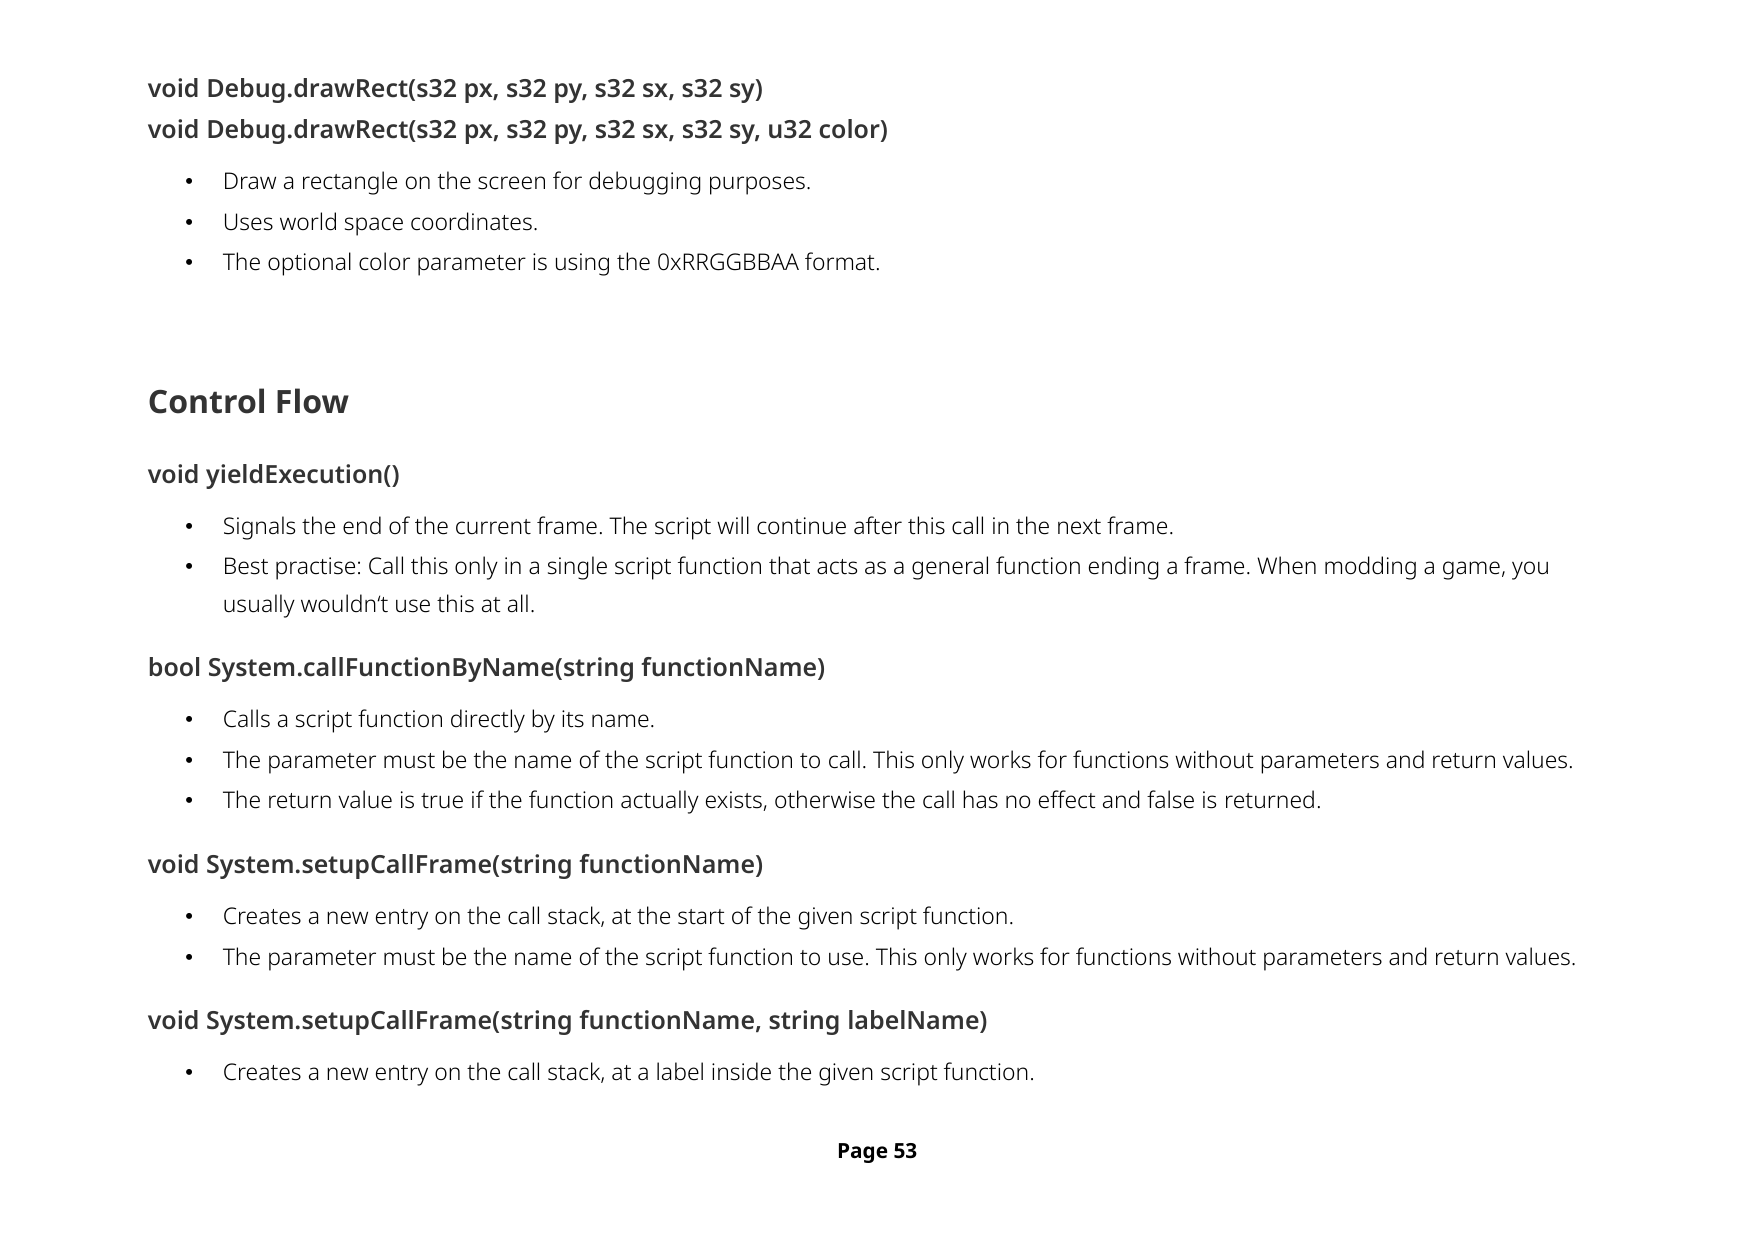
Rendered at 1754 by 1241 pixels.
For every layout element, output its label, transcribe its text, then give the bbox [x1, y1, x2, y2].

subtitle void System.setupCallFrame(string functionName, string labelName) [148, 1003, 1606, 1037]
list The parameter must be the name of the script function to use. This only works for functions without parameters and return values. [185, 940, 1606, 972]
list Uses world space coordinates. [185, 205, 1606, 237]
subtitle void Debug.drawRect(s32 px, s32 py, s32 sx, s32 sy) void Debug.drawRect(s32 px, s32 py, s32 sx, s32 sy, u32 color) [148, 71, 1606, 146]
list Creates a new entry on the call stack, at the start of the given script function. [185, 900, 1606, 931]
subtitle bool System.callFunctionByName(string functionName) [148, 650, 1606, 684]
subtitle Control Flow [148, 379, 1606, 422]
list Calls a script function directly by its name. [185, 703, 1606, 734]
list Best practise: Call this only in a single script function that acts as a general function ending a frame. When modding a game, you usually wouldn‘t use this at all. [185, 550, 1606, 619]
subtitle void yieldExecution() [148, 456, 1606, 490]
list The optional color parameter is using the 0xRRGGBBAA format. [185, 246, 1606, 277]
list The parameter must be the name of the script function to call. This only works for functions without parameters and return values. [185, 744, 1606, 775]
list Signals the end of the current frame. The script will continue after this call in the next frame. [185, 509, 1606, 541]
list Creates a new entry on the call stack, at a label inside the given script function. [185, 1056, 1606, 1087]
list The return value is true if the function actually exists, otherwise the call has no effect and false is returned. [185, 784, 1606, 815]
subtitle void System.setupCallFrame(string functionName) [148, 847, 1606, 881]
list Draw a rectangle on the screen for debugging purposes. [185, 165, 1606, 196]
